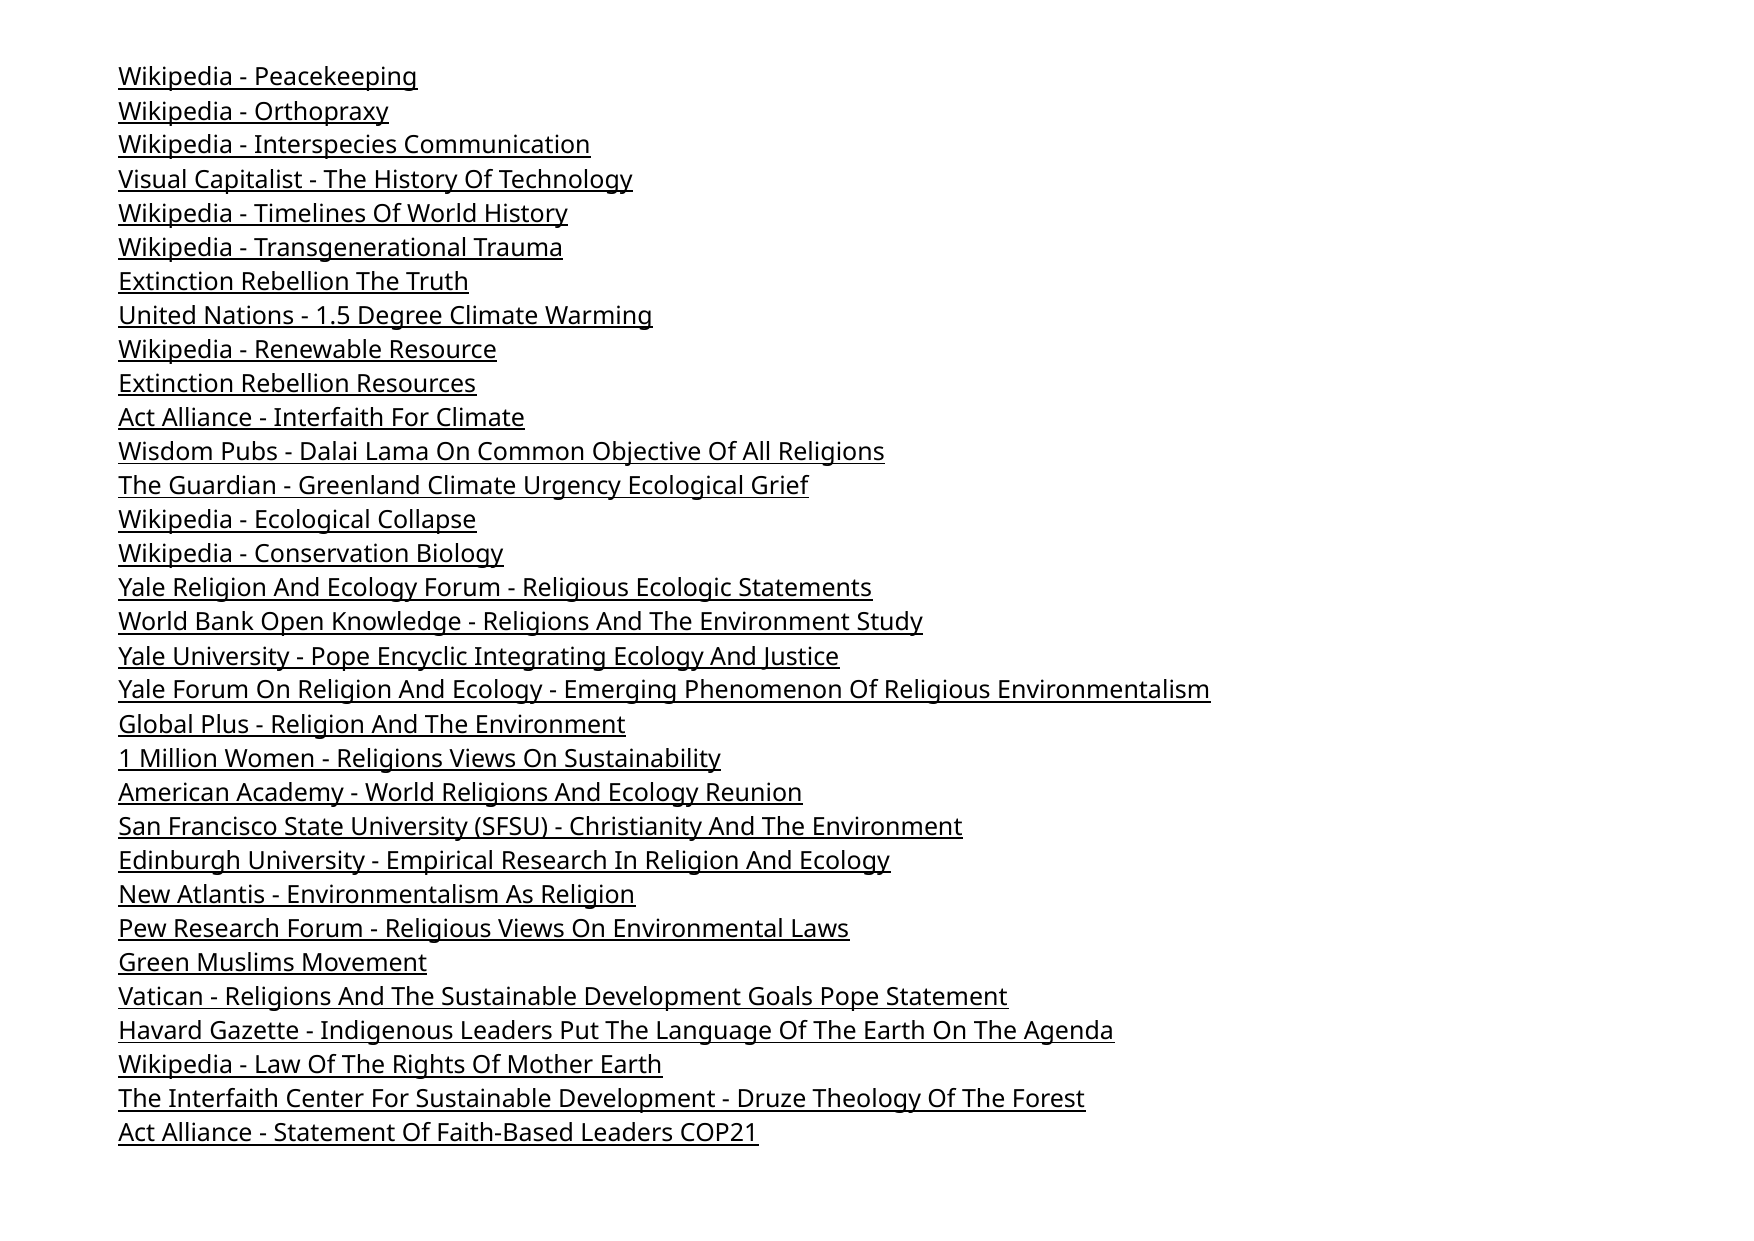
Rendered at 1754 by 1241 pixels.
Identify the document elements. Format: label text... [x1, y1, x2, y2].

subtitle United Nations - 1.5 Degree Climate Warming [118, 297, 1695, 332]
subtitle Wikipedia - Orthopraxy [118, 93, 1695, 127]
subtitle American Academy - World Religions And Ecology Reunion [118, 774, 1695, 808]
subtitle Wikipedia - Interspecies Communication [118, 127, 1695, 161]
subtitle Act Alliance - Interfaith For Climate [118, 400, 1695, 434]
subtitle Wikipedia - Law Of The Rights Of Mother Earth [118, 1047, 1695, 1081]
subtitle Vatican - Religions And The Sustainable Development Goals Pope Statement [118, 979, 1695, 1013]
subtitle New Atlantis - Environmentalism As Religion [118, 877, 1695, 911]
subtitle Yale Religion And Ecology Forum - Religious Ecologic Statements [118, 570, 1695, 604]
subtitle The Guardian - Greenland Climate Urgency Ecological Grief [118, 468, 1695, 502]
subtitle Wisdom Pubs - Dalai Lama On Common Objective Of All Religions [118, 434, 1695, 468]
subtitle Yale Forum On Religion And Ecology - Emerging Phenomenon Of Religious Environmentalism [118, 672, 1695, 706]
subtitle Visual Capitalist - The History Of Technology [118, 161, 1695, 195]
subtitle Edinburgh University - Empirical Research In Religion And Ecology [118, 842, 1695, 877]
subtitle Extinction Rebellion The Truth [118, 263, 1695, 297]
subtitle Green Muslims Movement [118, 945, 1695, 979]
subtitle Havard Gazette - Indigenous Leaders Put The Language Of The Earth On The Agenda [118, 1013, 1695, 1047]
subtitle The Interfaith Center For Sustainable Development - Druze Theology Of The Forest [118, 1081, 1695, 1115]
subtitle Yale University - Pope Encyclic Integrating Ecology And Justice [118, 638, 1695, 672]
subtitle Pew Research Forum - Religious Views On Environmental Laws [118, 911, 1695, 945]
subtitle Wikipedia - Ecological Collapse [118, 502, 1695, 536]
subtitle Wikipedia - Transgenerational Trauma [118, 229, 1695, 263]
subtitle Act Alliance - Statement Of Faith-Based Leaders COP21 [118, 1115, 1695, 1149]
subtitle Wikipedia - Peacekeeping [118, 59, 1695, 93]
subtitle Wikipedia - Timelines Of World History [118, 195, 1695, 229]
subtitle San Francisco State University (SFSU) - Christianity And The Environment [118, 808, 1695, 842]
subtitle World Bank Open Knowledge - Religions And The Environment Study [118, 604, 1695, 638]
subtitle 1 Million Women - Religions Views On Sustainability [118, 740, 1695, 774]
subtitle Wikipedia - Renewable Resource [118, 332, 1695, 366]
subtitle Extinction Rebellion Resources [118, 366, 1695, 400]
subtitle Global Plus - Religion And The Environment [118, 706, 1695, 740]
subtitle Wikipedia - Conservation Biology [118, 536, 1695, 570]
